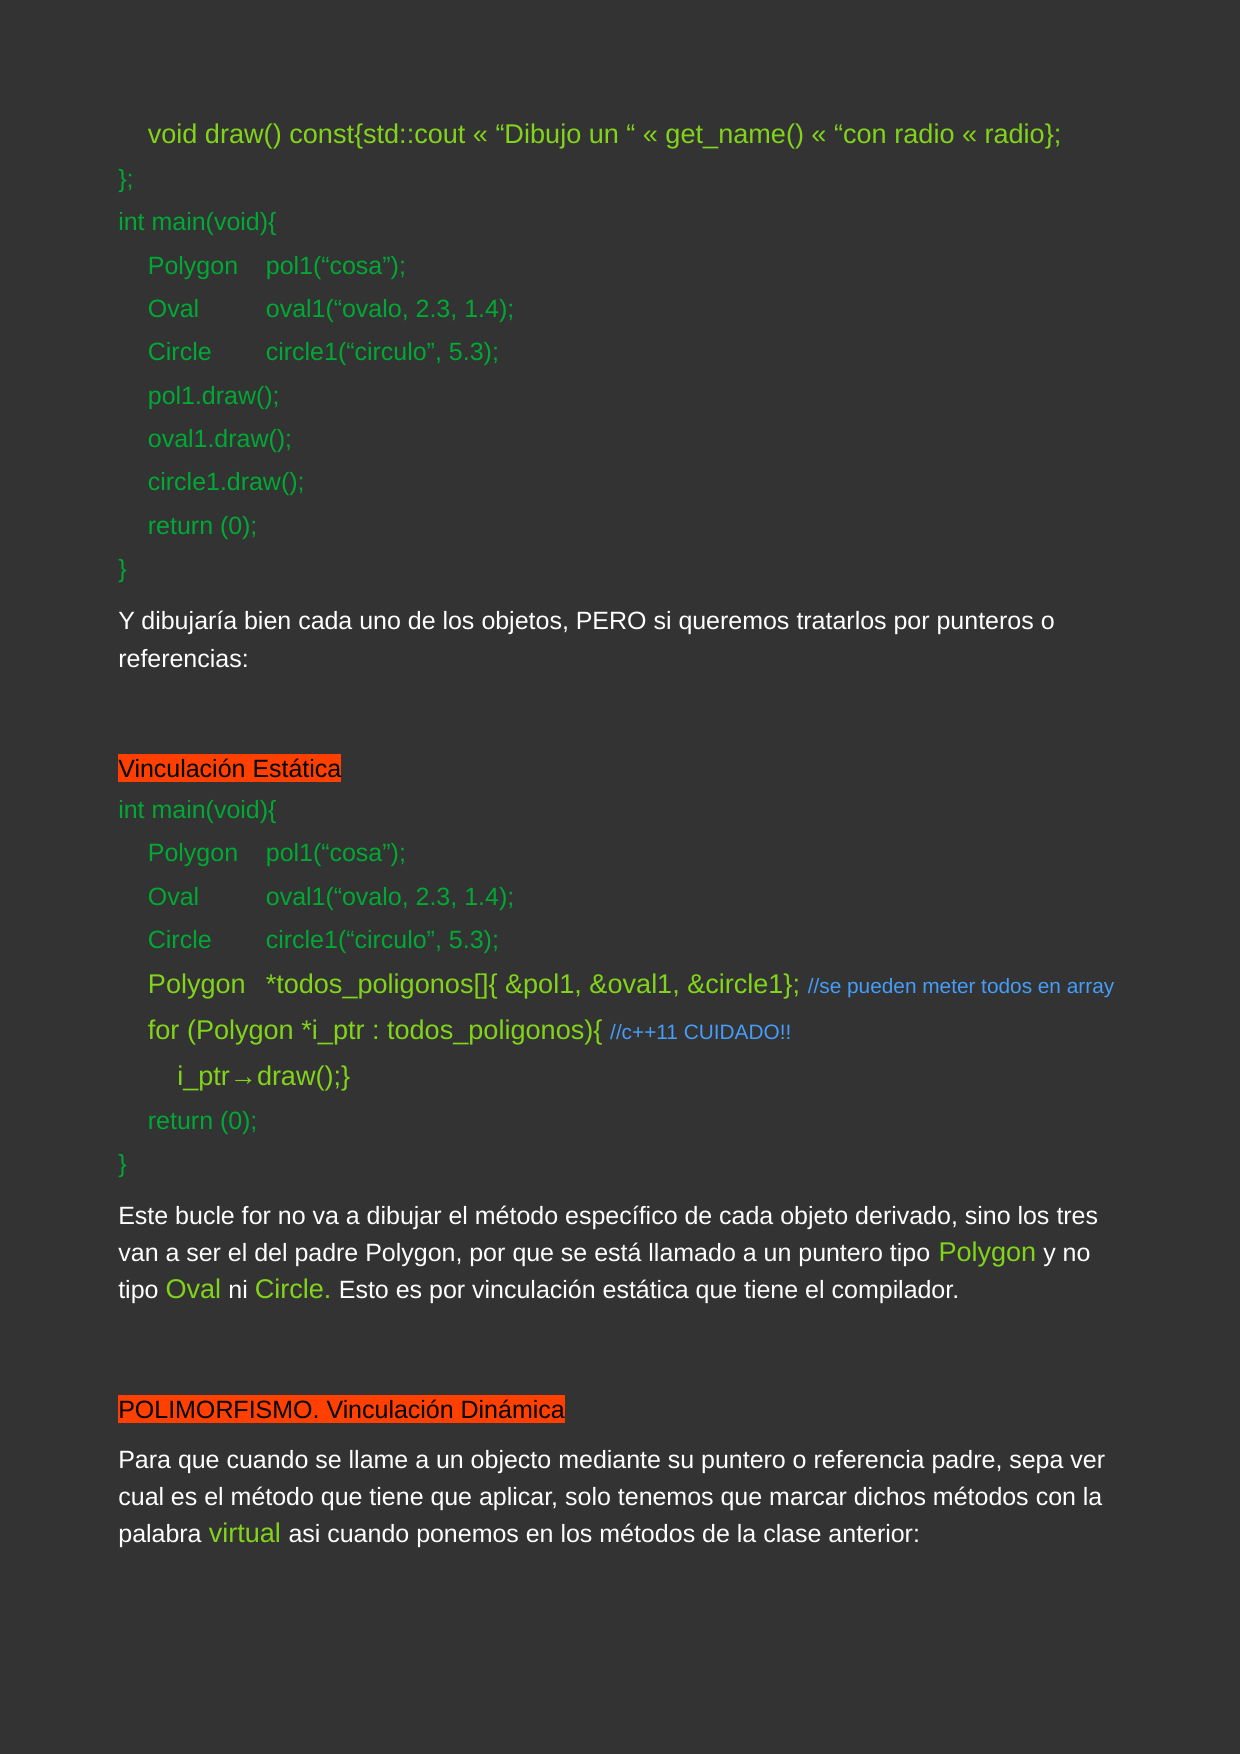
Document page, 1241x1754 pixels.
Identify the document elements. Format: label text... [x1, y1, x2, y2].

text } [118, 554, 1122, 583]
text circle1.draw(); [118, 467, 1122, 496]
text int main(void){ [118, 795, 1122, 823]
text }; [118, 164, 1122, 193]
text Para que cuando se llame a un objecto mediante su puntero o referencia padre, sepa ver cual es el método que tiene que aplicar, solo tenemos que marcar dichos métodos con la palabra virtual asi cuando ponemos en los métodos de la clase anterior: [118, 1436, 1122, 1548]
text oval1.draw(); [118, 424, 1122, 453]
text Y dibujaría bien cada uno de los objetos, PERO si queremos tratarlos por punteros o referencias: [118, 597, 1122, 672]
text Circle circle1(“circulo”, 5.3); [118, 925, 1122, 953]
text pol1.draw(); [118, 381, 1122, 409]
text Oval oval1(“ovalo, 2.3, 1.4); [118, 294, 1122, 323]
subtitle POLIMORFISMO. Vinculación Dinámica [118, 1386, 1122, 1423]
text i_ptr→draw();} [118, 1060, 1122, 1091]
text Este bucle for no va a dibujar el método específico de cada objeto derivado, sino los tres van a ser el del padre Polygon, por que se está llamado a un puntero tipo Polygon y no tipo Oval ni Circle. Esto es por vinculación estática que tiene el compilador. [118, 1192, 1122, 1305]
text Polygon *todos_poligonos[]{ &pol1, &oval1, &circle1}; //se pueden meter todos en array [118, 968, 1122, 999]
text void draw() const{std::cout « “Dibujo un “ « get_name() « “con radio « radio}; [118, 118, 1122, 149]
text Polygon pol1(“cosa”); [118, 838, 1122, 867]
text Oval oval1(“ovalo, 2.3, 1.4); [118, 881, 1122, 910]
text return (0); [118, 511, 1122, 539]
text int main(void){ [118, 207, 1122, 236]
text } [118, 1149, 1122, 1178]
text Polygon pol1(“cosa”); [118, 251, 1122, 279]
subtitle Vinculación Estática [118, 745, 1122, 782]
text Circle circle1(“circulo”, 5.3); [118, 337, 1122, 366]
text return (0); [118, 1106, 1122, 1134]
text for (Polygon *i_ptr : todos_poligonos){ //c++11 CUIDADO!! [118, 1014, 1122, 1045]
